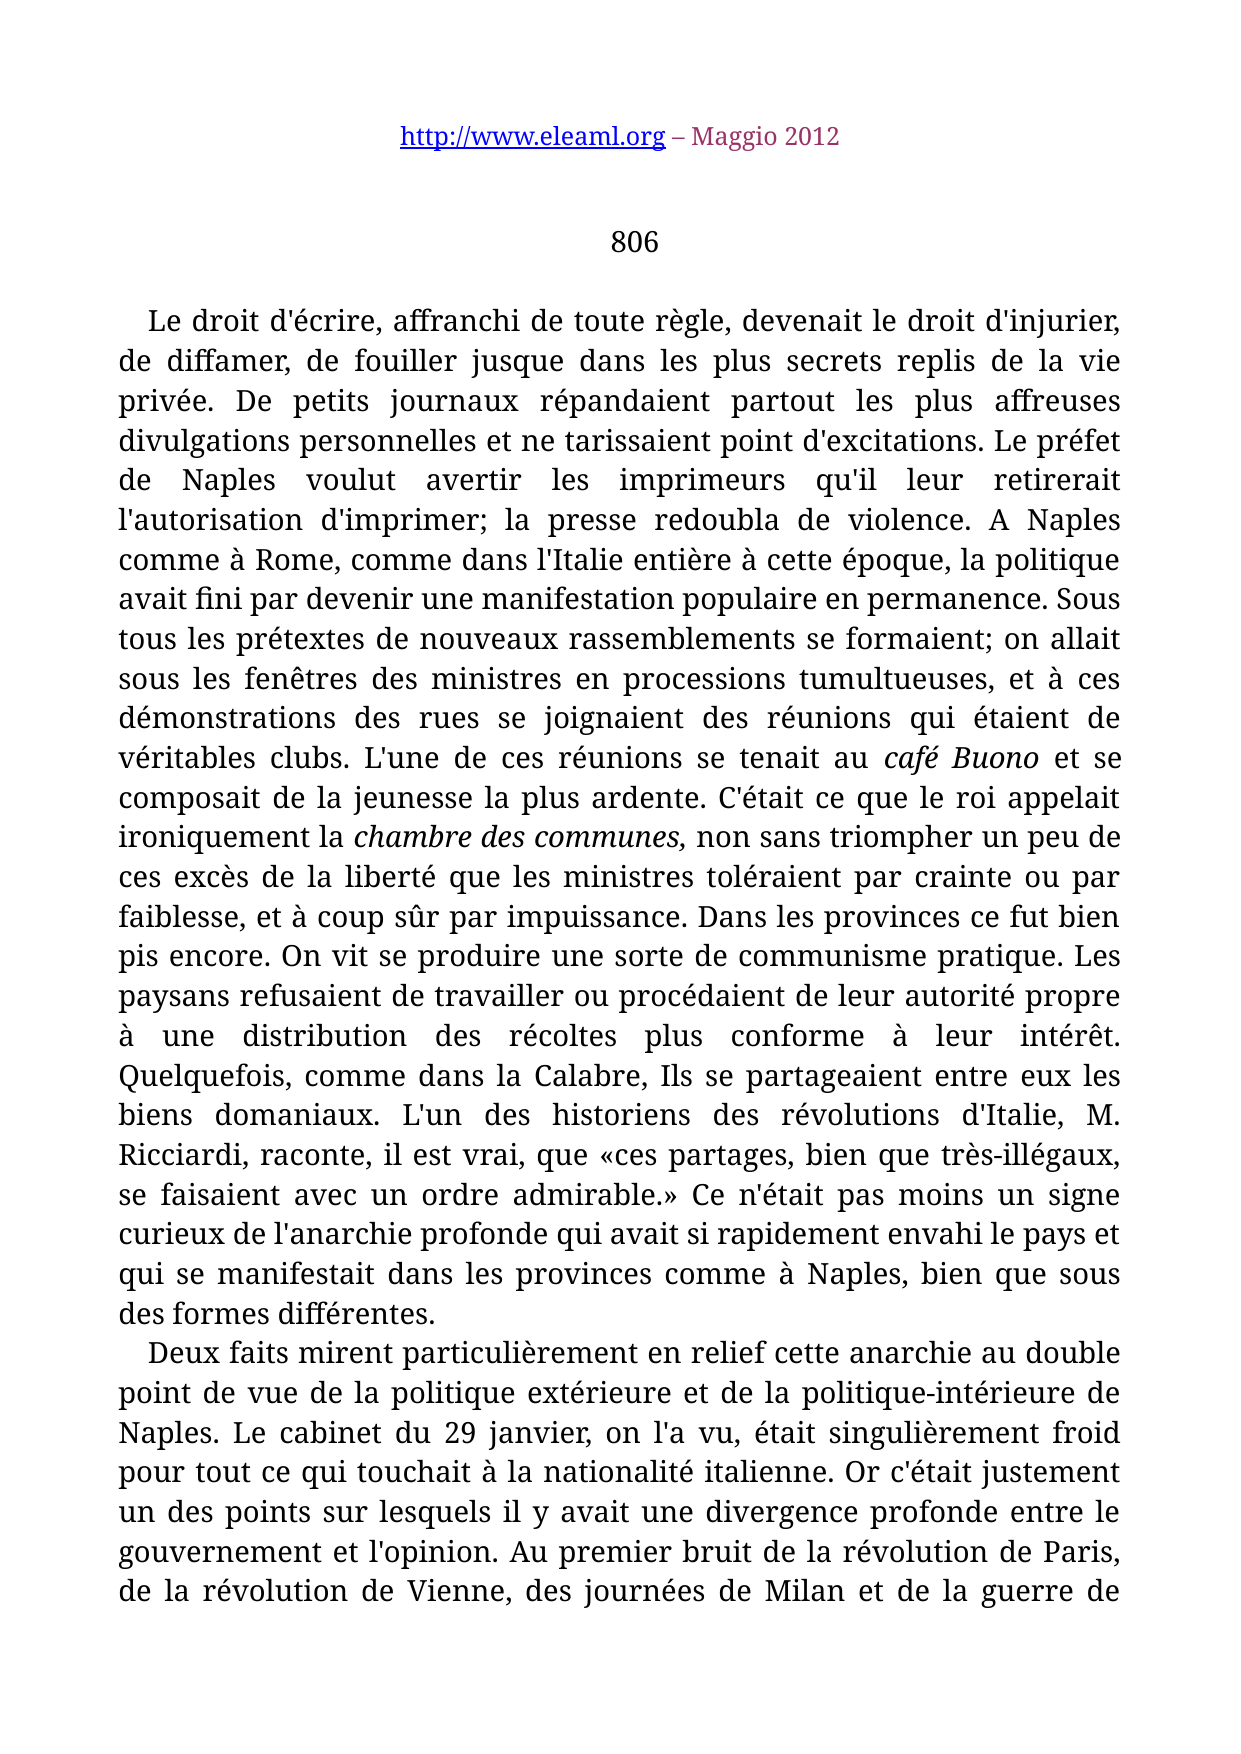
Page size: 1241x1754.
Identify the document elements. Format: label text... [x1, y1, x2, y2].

text 806 [118, 221, 1122, 261]
text Le droit d'écrire, affranchi de toute règle, devenait le droit d'injurier, de diffamer, de fouiller jusque dans les plus secrets replis de la vie privée. De petits journaux répandaient partout les plus affreuses divulgations personnelles et ne tarissaient point d'excitations. Le préfet de Naples voulut avertir les imprimeurs qu'il leur retirerait l'autorisation d'imprimer; la presse redoubla de violence. A Naples comme à Rome, comme dans l'Italie entière à cette époque, la politique avait fini par devenir une manifestation populaire en permanence. Sous tous les prétextes de nouveaux rassemblements se formaient; on allait sous les fenêtres des ministres en processions tumultueuses, et à ces démonstrations des rues se joignaient des réunions qui étaient de véritables clubs. L'une de ces réunions se tenait au café Buono et se composait de la jeunesse la plus ardente. C'était ce que le roi appelait ironiquement la chambre des communes, non sans triompher un peu de ces excès de la liberté que les ministres toléraient par crainte ou par faiblesse, et à coup sûr par impuissance. Dans les provinces ce fut bien pis encore. On vit se produire une sorte de communisme pratique. Les paysans refusaient de travailler ou procédaient de leur autorité propre à une distribution des récoltes plus conforme à leur intérêt. Quelquefois, comme dans la Calabre, Ils se partageaient entre eux les biens domaniaux. L'un des historiens des révolutions d'Italie, M. Ricciardi, raconte, il est vrai, que «ces partages, bien que très-illégaux, se faisaient avec un ordre admirable.» Ce n'était pas moins un signe curieux de l'anarchie profonde qui avait si rapidement envahi le pays et qui se manifestait dans les provinces comme à Naples, bien que sous des formes différentes. [118, 301, 1122, 1333]
text Deux faits mirent particulièrement en relief cette anarchie au double point de vue de la politique extérieure et de la politique-intérieure de Naples. Le cabinet du 29 janvier, on l'a vu, était singulièrement froid pour tout ce qui touchait à la nationalité italienne. Or c'était justement un des points sur lesquels il y avait une divergence profonde entre le gouvernement et l'opinion. Au premier bruit de la révolution de Paris, de la révolution de Vienne, des journées de Milan et de la guerre de [118, 1333, 1122, 1610]
